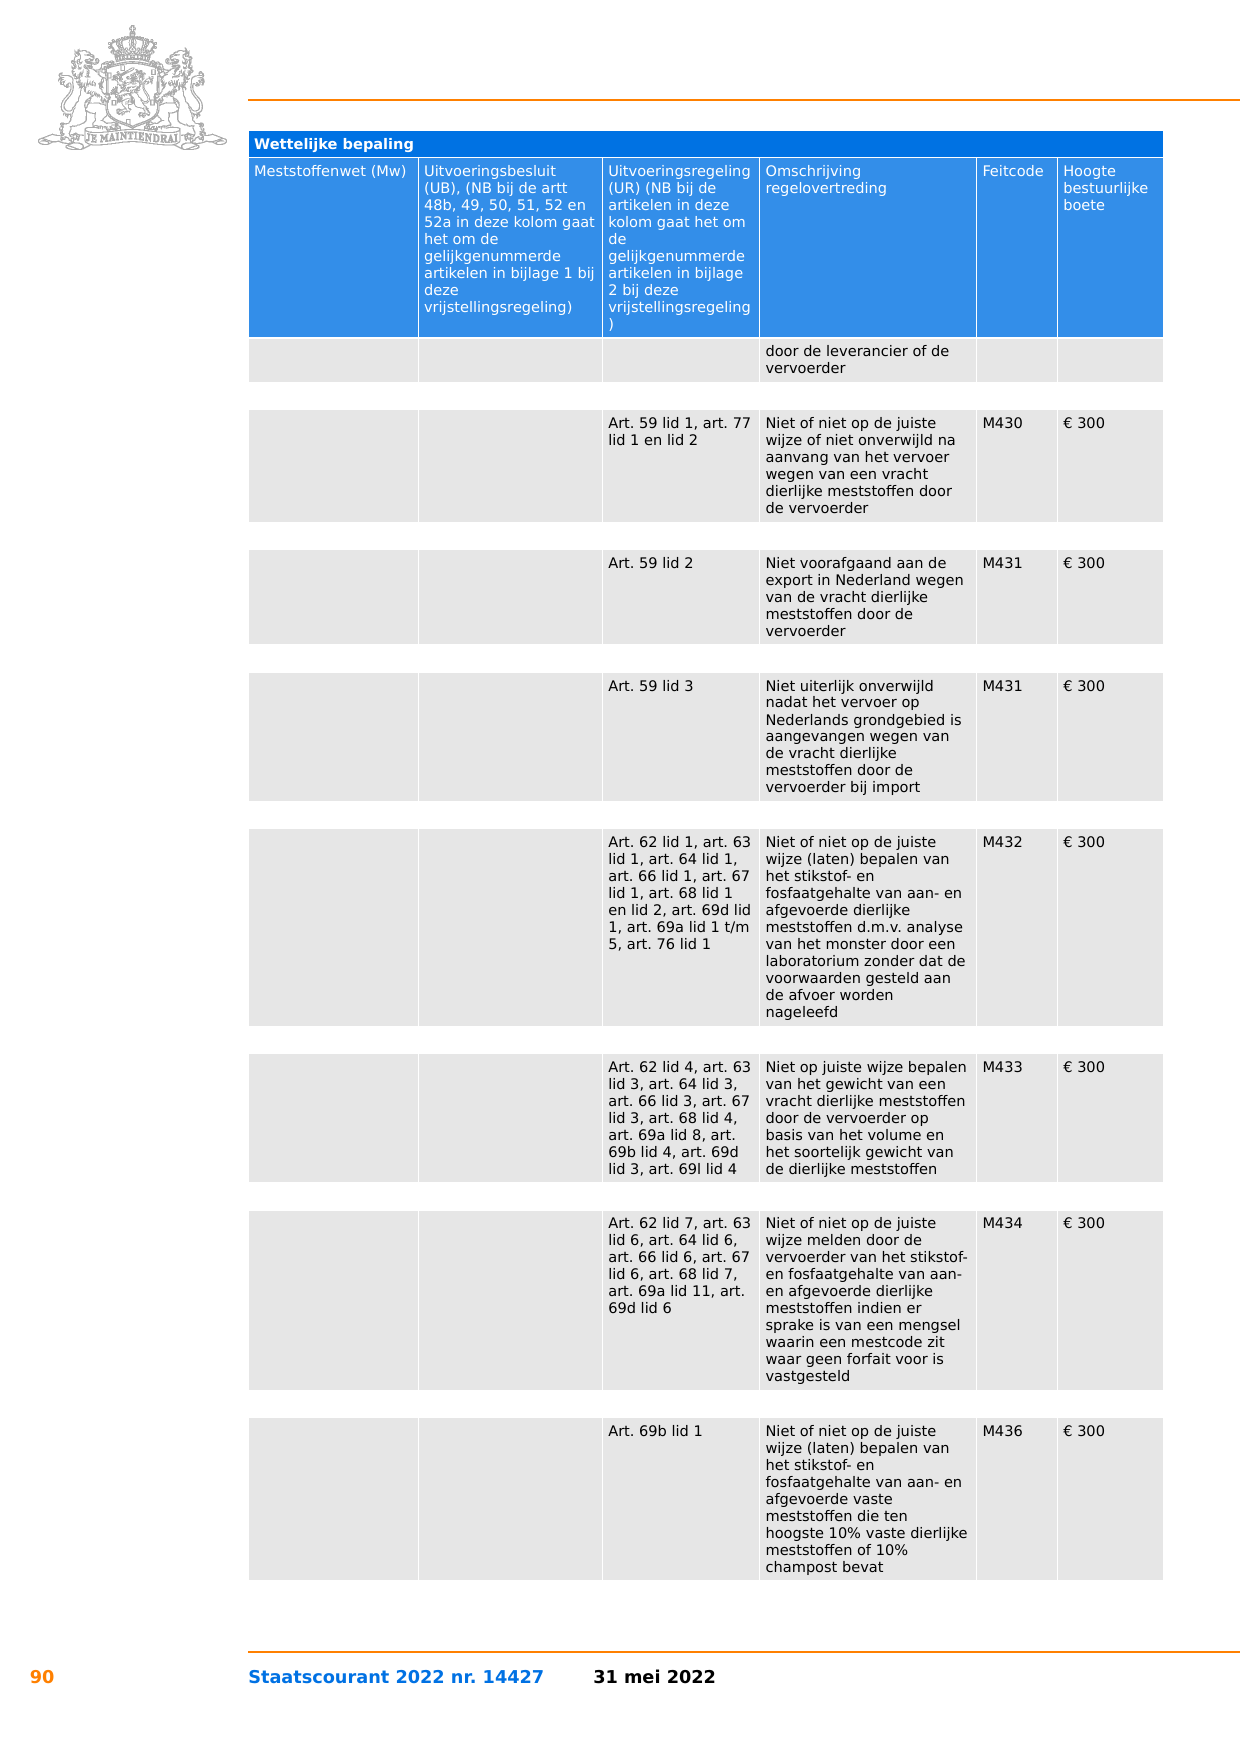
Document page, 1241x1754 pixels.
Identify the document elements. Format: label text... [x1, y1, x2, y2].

table_cell € 300 [1058, 1211, 1163, 1390]
table_cell Art. 62 lid 7, art. 63 lid 6, art. 64 lid 6, art. 66 lid 6, art. 67 lid 6, art. 68 lid 7, art. 69a lid 11, art. 69d lid 6 [603, 1211, 759, 1390]
table_cell M436 [977, 1418, 1057, 1580]
table_cell [760, 383, 976, 409]
table_cell € 300 [1058, 1418, 1163, 1580]
table_header Wettelijke bepaling [249, 131, 1163, 157]
table_cell Feitcode [977, 158, 1057, 337]
table_cell Niet of niet op de juiste wijze (laten) bepalen van het stikstof- en fosfaatgehalte van aan- en afgevoerde vaste meststoffen die ten hoogste 10% vaste dierlijke meststoffen of 10% champost bevat [760, 1418, 976, 1580]
table_cell Omschrijving regelovertreding [760, 158, 976, 337]
table_cell Art. 62 lid 4, art. 63 lid 3, art. 64 lid 3, art. 66 lid 3, art. 67 lid 3, art. 68 lid 4, art. 69a lid 8, art. 69b lid 4, art. 69d lid 3, art. 69l lid 4 [603, 1054, 759, 1182]
table_cell [603, 523, 759, 549]
table_cell [249, 1054, 418, 1182]
table_cell M434 [977, 1211, 1057, 1390]
table_cell M433 [977, 1054, 1057, 1182]
table_cell [1058, 645, 1163, 672]
table_cell Niet voorafgaand aan de export in Nederland wegen van de vracht dierlijke meststoffen door de vervoerder [760, 550, 976, 644]
table_cell Uitvoeringsbesluit (UB), (NB bij de artt 48b, 49, 50, 51, 52 en 52a in deze kolom gaat het om de gelijkgenummerde artikelen in bijlage 1 bij deze vrijstellingsregeling) [419, 158, 602, 337]
table_cell [977, 645, 1057, 672]
table_cell M432 [977, 829, 1057, 1026]
table_cell [249, 1211, 418, 1390]
table_cell M430 [977, 410, 1057, 522]
table_cell [760, 523, 976, 549]
table_cell [603, 645, 759, 672]
table_cell [419, 1054, 602, 1182]
table_cell [419, 673, 602, 801]
table_cell [977, 383, 1057, 409]
table_cell [1058, 383, 1163, 409]
table_cell [977, 1391, 1057, 1417]
table_cell [1058, 523, 1163, 549]
table_cell Niet uiterlijk onverwijld nadat het vervoer op Nederlands grondgebied is aangevangen wegen van de vracht dierlijke meststoffen door de vervoerder bij import [760, 673, 976, 801]
table_cell [1058, 1391, 1163, 1417]
table_cell Meststoffenwet (Mw) [249, 158, 418, 337]
table_cell [603, 1391, 759, 1417]
table_cell Art. 59 lid 2 [603, 550, 759, 644]
table_cell [249, 1418, 418, 1580]
table_cell [603, 1027, 759, 1053]
table_cell [760, 1391, 976, 1417]
table_cell Niet of niet op de juiste wijze melden door de vervoerder van het stikstof- en fosfaatgehalte van aan- en afgevoerde dierlijke meststoffen indien er sprake is van een mengsel waarin een mestcode zit waar geen forfait voor is vastgesteld [760, 1211, 976, 1390]
table_cell [1058, 339, 1163, 382]
table_cell [419, 1391, 602, 1417]
table_cell [249, 1027, 418, 1053]
table_cell [1058, 802, 1163, 828]
picture [38, 25, 227, 150]
table_cell [419, 410, 602, 522]
table_cell Niet op juiste wijze bepalen van het gewicht van een vracht dierlijke meststoffen door de vervoerder op basis van het volume en het soortelijk gewicht van de dierlijke meststoffen [760, 1054, 976, 1182]
table_cell [249, 645, 418, 672]
table_cell [419, 1418, 602, 1580]
table_cell € 300 [1058, 550, 1163, 644]
table_cell [419, 339, 602, 382]
table_cell [760, 1027, 976, 1053]
table_cell M431 [977, 673, 1057, 801]
table_cell [1058, 1183, 1163, 1209]
table_cell [977, 1183, 1057, 1209]
table_cell [419, 645, 602, 672]
table_cell [249, 339, 418, 382]
table_cell [977, 523, 1057, 549]
table_cell Niet of niet op de juiste wijze of niet onverwijld na aanvang van het vervoer wegen van een vracht dierlijke meststoffen door de vervoerder [760, 410, 976, 522]
table_cell [977, 1027, 1057, 1053]
table_cell [419, 1027, 602, 1053]
table_cell [249, 1183, 418, 1209]
table_cell [760, 802, 976, 828]
table_cell [249, 1391, 418, 1417]
table_cell [419, 1211, 602, 1390]
table_cell [977, 802, 1057, 828]
table_cell [419, 802, 602, 828]
table_cell [977, 339, 1057, 382]
table_cell Uitvoeringsregeling (UR) (NB bij de artikelen in deze kolom gaat het om de gelijkgenummerde artikelen in bijlage 2 bij deze vrijstellingsregeling) [603, 158, 759, 337]
table_cell [603, 1183, 759, 1209]
table_cell [1058, 1027, 1163, 1053]
table_cell [249, 523, 418, 549]
table_cell [249, 829, 418, 1026]
table_cell € 300 [1058, 1054, 1163, 1182]
table_cell Art. 59 lid 1, art. 77 lid 1 en lid 2 [603, 410, 759, 522]
table_cell M431 [977, 550, 1057, 644]
table_cell Hoogte bestuurlijke boete [1058, 158, 1163, 337]
table_cell Art. 59 lid 3 [603, 673, 759, 801]
table_cell [249, 410, 418, 522]
table_cell [249, 673, 418, 801]
table_cell Art. 69b lid 1 [603, 1418, 759, 1580]
table_cell [249, 550, 418, 644]
table_cell [419, 550, 602, 644]
table_cell [603, 802, 759, 828]
table_cell [419, 383, 602, 409]
table_cell € 300 [1058, 410, 1163, 522]
table_cell [603, 383, 759, 409]
table_cell [760, 1183, 976, 1209]
table_cell [419, 829, 602, 1026]
table_cell € 300 [1058, 829, 1163, 1026]
table_cell € 300 [1058, 673, 1163, 801]
table_cell [603, 339, 759, 382]
table_cell [419, 523, 602, 549]
table_cell Art. 62 lid 1, art. 63 lid 1, art. 64 lid 1, art. 66 lid 1, art. 67 lid 1, art. 68 lid 1 en lid 2, art. 69d lid 1, art. 69a lid 1 t/m 5, art. 76 lid 1 [603, 829, 759, 1026]
table_cell [760, 645, 976, 672]
table_cell Niet of niet op de juiste wijze (laten) bepalen van het stikstof- en fosfaatgehalte van aan- en afgevoerde dierlijke meststoffen d.m.v. analyse van het monster door een laboratorium zonder dat de voorwaarden gesteld aan de afvoer worden nageleefd [760, 829, 976, 1026]
table_cell [419, 1183, 602, 1209]
table_cell [249, 383, 418, 409]
table_cell [249, 802, 418, 828]
table_cell door de leverancier of de vervoerder [760, 339, 976, 382]
